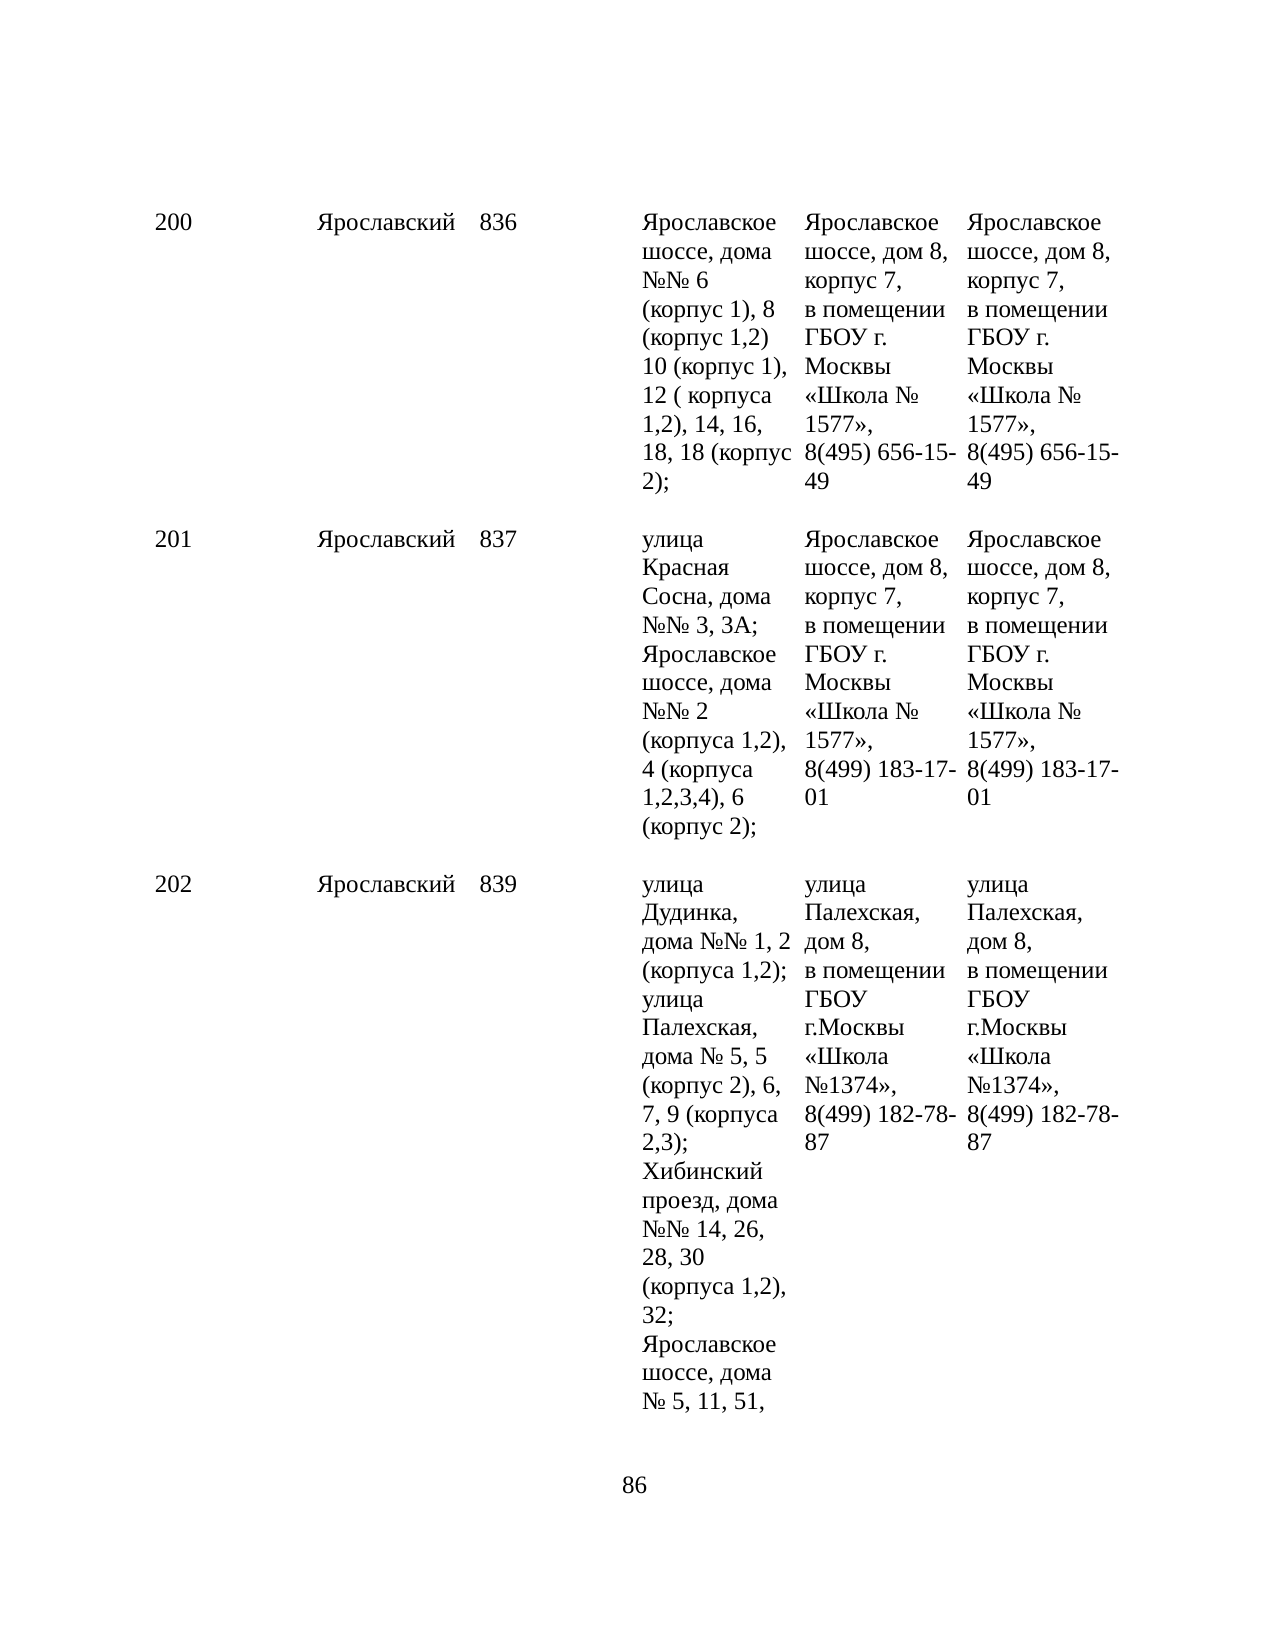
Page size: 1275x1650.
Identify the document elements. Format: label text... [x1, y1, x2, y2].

table_cell Ярославское шоссе, дом 8, корпус 7, в помещении ГБОУ г. Москвы «Школа № 1577», 8(499) 183-17-01 [963, 524, 1125, 869]
table_cell Ярославский [313, 869, 475, 1415]
table_cell 202 [150, 869, 312, 1415]
table_cell 201 [150, 524, 312, 869]
table_cell улица Дудинка, дома №№ 1, 2 (корпуса 1,2); улица Палехская, дома № 5, 5 (корпус 2), 6, 7, 9 (корпуса 2,3); Хибинский проезд, дома №№ 14, 26, 28, 30 (корпуса 1,2), 32; Ярославское шоссе, дома № 5, 11, 51, [638, 869, 800, 1415]
table_cell [638, 150, 800, 207]
table_cell Ярославский [313, 524, 475, 869]
table_cell улица Красная Сосна, дома №№ 3, 3А; Ярославское шоссе, дома №№ 2 (корпуса 1,2), 4 (корпуса 1,2,3,4), 6 (корпус 2); [638, 524, 800, 869]
table_cell улица Палехская, дом 8, в помещении ГБОУ г.Москвы «Школа №1374», 8(499) 182-78-87 [800, 869, 962, 1415]
table_cell Ярославское шоссе, дом 8, корпус 7, в помещении ГБОУ г. Москвы «Школа № 1577», 8(495) 656-15-49 [963, 208, 1125, 524]
table_cell [313, 150, 475, 207]
table_cell 837 [475, 524, 637, 869]
table_cell 839 [475, 869, 637, 1415]
table_cell 836 [475, 208, 637, 524]
table_cell [963, 150, 1125, 207]
table_cell Ярославское шоссе, дом 8, корпус 7, в помещении ГБОУ г. Москвы «Школа № 1577», 8(495) 656-15-49 [800, 208, 962, 524]
table_cell улица Палехская, дом 8, в помещении ГБОУ г.Москвы «Школа №1374», 8(499) 182-78-87 [963, 869, 1125, 1415]
table_cell [150, 150, 312, 207]
table_cell 200 [150, 208, 312, 524]
table_cell Ярославское шоссе, дома №№ 6 (корпус 1), 8 (корпус 1,2) 10 (корпус 1), 12 ( корпуса 1,2), 14, 16, 18, 18 (корпус 2); [638, 208, 800, 524]
table_cell [800, 150, 962, 207]
table_cell Ярославский [313, 208, 475, 524]
table_cell Ярославское шоссе, дом 8, корпус 7, в помещении ГБОУ г. Москвы «Школа № 1577», 8(499) 183-17-01 [800, 524, 962, 869]
table_cell [475, 150, 637, 207]
